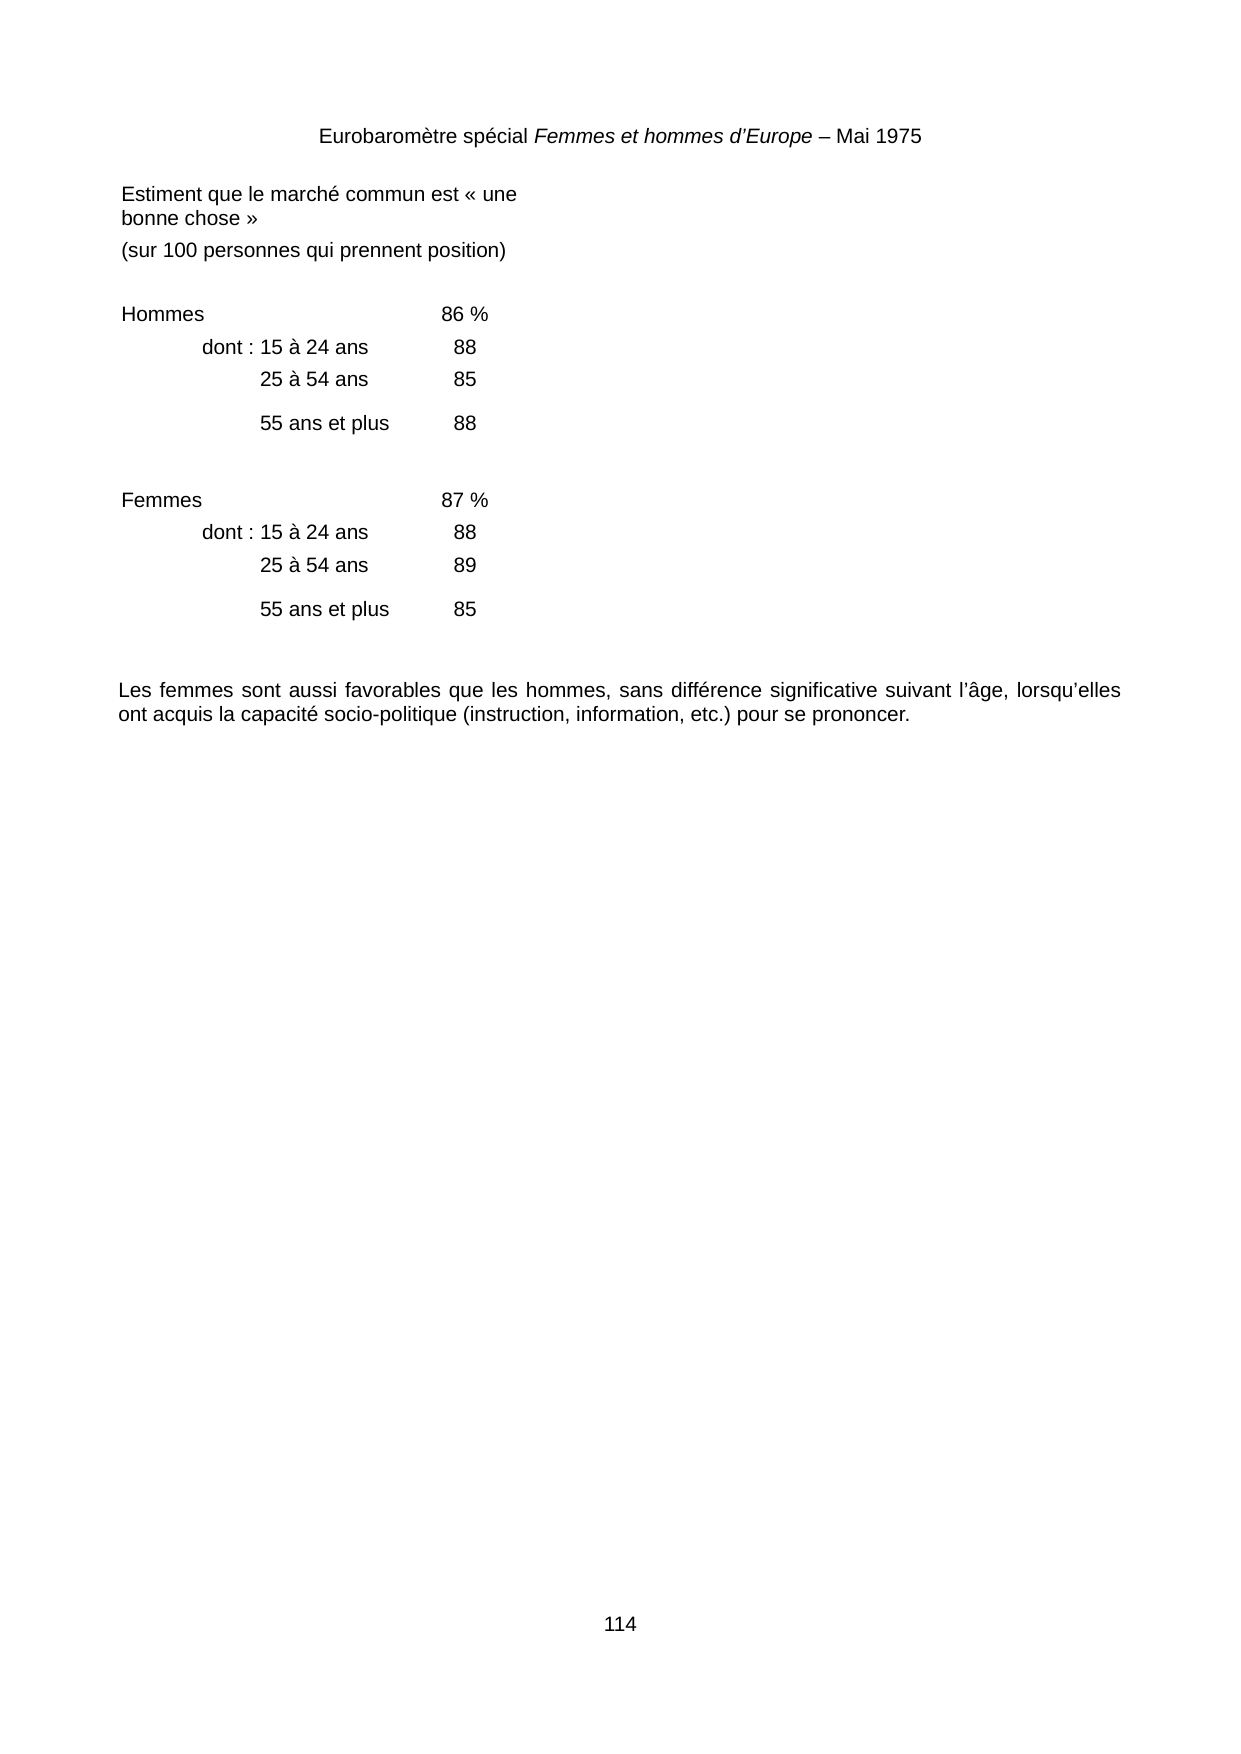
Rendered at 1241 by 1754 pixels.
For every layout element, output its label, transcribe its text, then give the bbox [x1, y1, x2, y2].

table_cell 25 à 54 ans [257, 548, 395, 581]
table_cell [395, 266, 534, 298]
table_cell [118, 395, 257, 451]
table_header Estiment que le marché commun est « une bonne chose » [118, 178, 534, 233]
table_cell [257, 298, 395, 330]
table_cell 85 [395, 581, 534, 636]
table_cell [118, 266, 257, 298]
table_cell Femmes [118, 484, 257, 516]
table_cell 55 ans et plus [257, 581, 395, 636]
table_cell [257, 266, 395, 298]
table_cell 88 [395, 516, 534, 548]
table_cell 25 à 54 ans [257, 363, 395, 395]
table_cell 15 à 24 ans [257, 330, 395, 363]
table_cell [257, 451, 395, 483]
table_cell [395, 451, 534, 483]
text Les femmes sont aussi favorables que les hommes, sans différence significative suivant l’âge, lorsqu’elles ont acquis la capacité socio-politique (instruction, information, etc.) pour se prononcer. [118, 678, 1122, 726]
table_cell 86 % [395, 298, 534, 330]
table_cell [118, 548, 257, 581]
table_cell 55 ans et plus [257, 395, 395, 451]
table_cell 88 [395, 395, 534, 451]
table_cell [118, 451, 257, 483]
table_cell [118, 363, 257, 395]
table_cell 88 [395, 330, 534, 363]
table_cell (sur 100 personnes qui prennent position) [118, 233, 534, 266]
table_cell 85 [395, 363, 534, 395]
table_cell 15 à 24 ans [257, 516, 395, 548]
table_cell 89 [395, 548, 534, 581]
table_cell Hommes [118, 298, 257, 330]
table_cell [257, 484, 395, 516]
table_cell dont : [118, 516, 257, 548]
table_cell [118, 581, 257, 636]
table_cell 87 % [395, 484, 534, 516]
table_cell dont : [118, 330, 257, 363]
